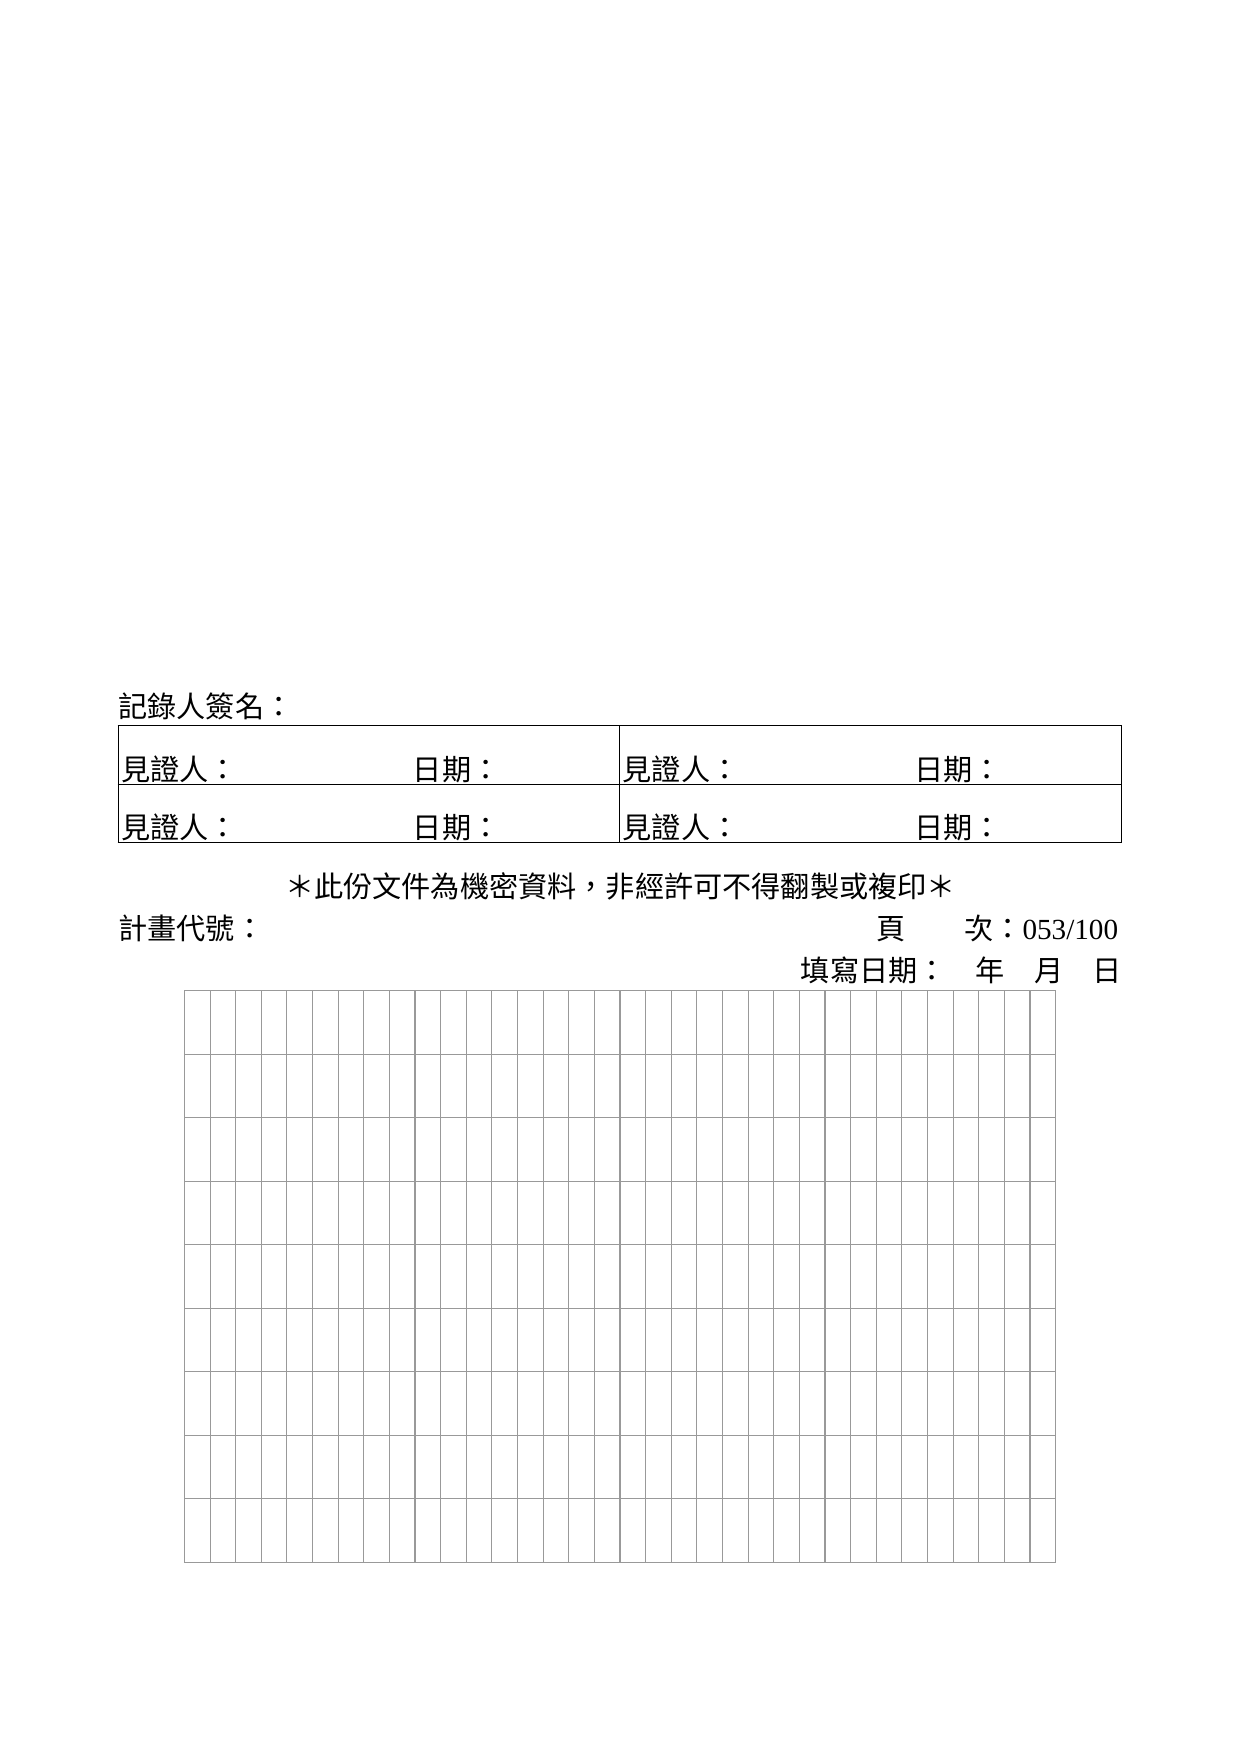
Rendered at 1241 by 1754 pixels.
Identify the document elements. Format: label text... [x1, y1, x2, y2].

table_cell [262, 1182, 286, 1244]
table_cell [518, 1118, 543, 1181]
table_cell [211, 1055, 235, 1117]
table_cell [313, 1309, 338, 1371]
table_cell [518, 1182, 543, 1244]
table_cell [621, 1055, 645, 1117]
table_cell [262, 1118, 286, 1181]
table_cell [416, 1182, 440, 1244]
table_cell [697, 1245, 722, 1308]
table_cell [467, 1245, 491, 1308]
table_cell [902, 1245, 927, 1308]
table_cell [697, 1182, 722, 1244]
table_cell [928, 1309, 953, 1371]
table_header [544, 991, 568, 1053]
table_header [749, 991, 773, 1053]
table_cell [1031, 1182, 1055, 1244]
table_cell [441, 1309, 466, 1371]
table_cell [979, 1118, 1004, 1181]
table_cell [544, 1055, 568, 1117]
table_header [492, 991, 517, 1053]
table_cell [492, 1182, 517, 1244]
table_header [902, 991, 927, 1053]
table_cell [851, 1055, 876, 1117]
text ＊此份文件為機密資料，非經許可不得翻製或複印＊ [118, 843, 1122, 905]
table_header [954, 991, 978, 1053]
table_header [569, 991, 594, 1053]
table_cell [954, 1182, 978, 1244]
table_cell [979, 1182, 1004, 1244]
table_cell [416, 1055, 440, 1117]
table_cell [544, 1118, 568, 1181]
table_header [646, 991, 671, 1053]
table_cell [621, 1182, 645, 1244]
table_cell [646, 1118, 671, 1181]
table_cell [877, 1118, 901, 1181]
table_cell [672, 1055, 696, 1117]
table_cell [467, 1055, 491, 1117]
table_cell [774, 1055, 799, 1117]
table_cell [339, 1245, 363, 1308]
table_cell [236, 1055, 261, 1117]
table_cell [800, 1245, 824, 1308]
table_cell [339, 1118, 363, 1181]
table_cell [544, 1182, 568, 1244]
table_cell [313, 1182, 338, 1244]
table_header [390, 991, 414, 1053]
table_cell [211, 1309, 235, 1371]
table_header [364, 991, 389, 1053]
table_cell [1005, 1055, 1029, 1117]
table_header [595, 991, 619, 1053]
table_cell [287, 1118, 312, 1181]
table_cell [390, 1118, 414, 1181]
table_cell [800, 1118, 824, 1181]
table_cell [800, 1055, 824, 1117]
table_cell [877, 1182, 901, 1244]
table_cell [1005, 1245, 1029, 1308]
table_cell [390, 1245, 414, 1308]
table_cell [569, 1245, 594, 1308]
table_cell [211, 1182, 235, 1244]
table_cell [595, 1309, 619, 1371]
table_cell [492, 1118, 517, 1181]
table_cell [902, 1055, 927, 1117]
table_cell [287, 1055, 312, 1117]
table_cell [672, 1245, 696, 1308]
table_cell [364, 1118, 389, 1181]
table_cell [313, 1055, 338, 1117]
table_cell [851, 1309, 876, 1371]
table_header [339, 991, 363, 1053]
table_cell [646, 1309, 671, 1371]
table_cell [672, 1182, 696, 1244]
table_cell [262, 1309, 286, 1371]
table_cell [441, 1055, 466, 1117]
table_cell [313, 1245, 338, 1308]
table_cell [595, 1182, 619, 1244]
table_cell [492, 1245, 517, 1308]
table_header [416, 991, 440, 1053]
table_cell [236, 1182, 261, 1244]
table_cell [390, 1182, 414, 1244]
table_cell [467, 1182, 491, 1244]
table_cell [723, 1245, 748, 1308]
table_cell [672, 1309, 696, 1371]
table_header [313, 991, 338, 1053]
text 填寫日期： 年 月 日 [118, 948, 1122, 990]
table_header [851, 991, 876, 1053]
table_cell [928, 1182, 953, 1244]
table_cell [544, 1245, 568, 1308]
table_cell [954, 1055, 978, 1117]
table_cell [390, 1309, 414, 1371]
text 計畫代號： 頁 次：053/100 [118, 905, 1122, 948]
table_header [672, 991, 696, 1053]
table_cell [518, 1245, 543, 1308]
table_cell [826, 1055, 850, 1117]
table_header [518, 991, 543, 1053]
table_cell [646, 1182, 671, 1244]
table_cell [902, 1118, 927, 1181]
table_cell [672, 1118, 696, 1181]
table_cell [954, 1245, 978, 1308]
table_cell [185, 1309, 210, 1371]
table_cell [339, 1182, 363, 1244]
table_cell [467, 1309, 491, 1371]
table_cell [749, 1309, 773, 1371]
table_cell [774, 1245, 799, 1308]
table_cell [595, 1118, 619, 1181]
table_header [877, 991, 901, 1053]
table_header [1031, 991, 1055, 1053]
table_cell [1031, 1118, 1055, 1181]
table_cell [774, 1182, 799, 1244]
table_cell [211, 1118, 235, 1181]
table_header [928, 991, 953, 1053]
table_cell [492, 1055, 517, 1117]
table_cell [774, 1309, 799, 1371]
table_cell [902, 1309, 927, 1371]
table_cell [339, 1055, 363, 1117]
table_cell [236, 1245, 261, 1308]
table_cell [774, 1118, 799, 1181]
table_cell [467, 1118, 491, 1181]
table_header [979, 991, 1004, 1053]
table_cell [723, 1182, 748, 1244]
table_cell [185, 1245, 210, 1308]
table_cell [569, 1182, 594, 1244]
table_cell 見證人： 日期： [119, 785, 619, 842]
table_cell [364, 1182, 389, 1244]
text 記錄人簽名： [118, 663, 1122, 725]
table_cell [749, 1182, 773, 1244]
table_cell [1031, 1245, 1055, 1308]
table_cell [287, 1182, 312, 1244]
table_cell [723, 1118, 748, 1181]
table_cell [851, 1182, 876, 1244]
table_cell [518, 1055, 543, 1117]
table_header [1005, 991, 1029, 1053]
table_cell [621, 1245, 645, 1308]
table_cell [287, 1245, 312, 1308]
table_cell [826, 1182, 850, 1244]
table_cell [492, 1309, 517, 1371]
table_cell [569, 1118, 594, 1181]
table_header [211, 991, 235, 1053]
table_cell [211, 1245, 235, 1308]
table_header [262, 991, 286, 1053]
table_cell [595, 1055, 619, 1117]
table_cell [287, 1309, 312, 1371]
table_cell [979, 1245, 1004, 1308]
table_cell [697, 1309, 722, 1371]
table_cell [877, 1055, 901, 1117]
table_cell [339, 1309, 363, 1371]
table_cell [697, 1055, 722, 1117]
table_header [467, 991, 491, 1053]
table_header 見證人： 日期： [620, 726, 1121, 783]
table_header [287, 991, 312, 1053]
table_cell [749, 1055, 773, 1117]
table_cell [621, 1118, 645, 1181]
table_cell [928, 1055, 953, 1117]
table_cell 見證人： 日期： [620, 785, 1121, 842]
table_cell [877, 1245, 901, 1308]
table_cell [185, 1118, 210, 1181]
table_cell [236, 1118, 261, 1181]
table_cell [518, 1309, 543, 1371]
table_header [697, 991, 722, 1053]
table_header [774, 991, 799, 1053]
table_cell [416, 1245, 440, 1308]
table_cell [928, 1245, 953, 1308]
table_cell [544, 1309, 568, 1371]
table_cell [646, 1055, 671, 1117]
table_cell [441, 1118, 466, 1181]
table_cell [928, 1118, 953, 1181]
table_cell [1005, 1118, 1029, 1181]
table_cell [441, 1182, 466, 1244]
table_header [185, 991, 210, 1053]
table_cell [236, 1309, 261, 1371]
table_cell [621, 1309, 645, 1371]
table_cell [364, 1055, 389, 1117]
table_cell [569, 1055, 594, 1117]
table_header [723, 991, 748, 1053]
table_cell [185, 1182, 210, 1244]
table_cell [826, 1118, 850, 1181]
table_cell [800, 1309, 824, 1371]
table_cell [1031, 1055, 1055, 1117]
table_cell [595, 1245, 619, 1308]
table_cell [877, 1309, 901, 1371]
table_cell [979, 1055, 1004, 1117]
table_cell [441, 1245, 466, 1308]
table_cell [851, 1245, 876, 1308]
table_cell [1005, 1182, 1029, 1244]
table_cell [826, 1245, 850, 1308]
table_header [441, 991, 466, 1053]
table_cell [364, 1309, 389, 1371]
table_cell [954, 1118, 978, 1181]
table_header [236, 991, 261, 1053]
table_cell [749, 1118, 773, 1181]
table_cell [723, 1309, 748, 1371]
table_cell [723, 1055, 748, 1117]
table_header [800, 991, 824, 1053]
table_cell [800, 1182, 824, 1244]
table_cell [262, 1245, 286, 1308]
table_cell [313, 1118, 338, 1181]
table_header 見證人： 日期： [119, 726, 619, 783]
table_cell [851, 1118, 876, 1181]
table_cell [646, 1245, 671, 1308]
table_cell [262, 1055, 286, 1117]
table_header [621, 991, 645, 1053]
table_cell [749, 1245, 773, 1308]
table_cell [569, 1309, 594, 1371]
table_cell [416, 1309, 440, 1371]
table_cell [364, 1245, 389, 1308]
table_cell [185, 1055, 210, 1117]
table_cell [390, 1055, 414, 1117]
table_cell [697, 1118, 722, 1181]
table_cell [826, 1309, 850, 1371]
table_cell [416, 1118, 440, 1181]
table_cell [902, 1182, 927, 1244]
table_header [826, 991, 850, 1053]
